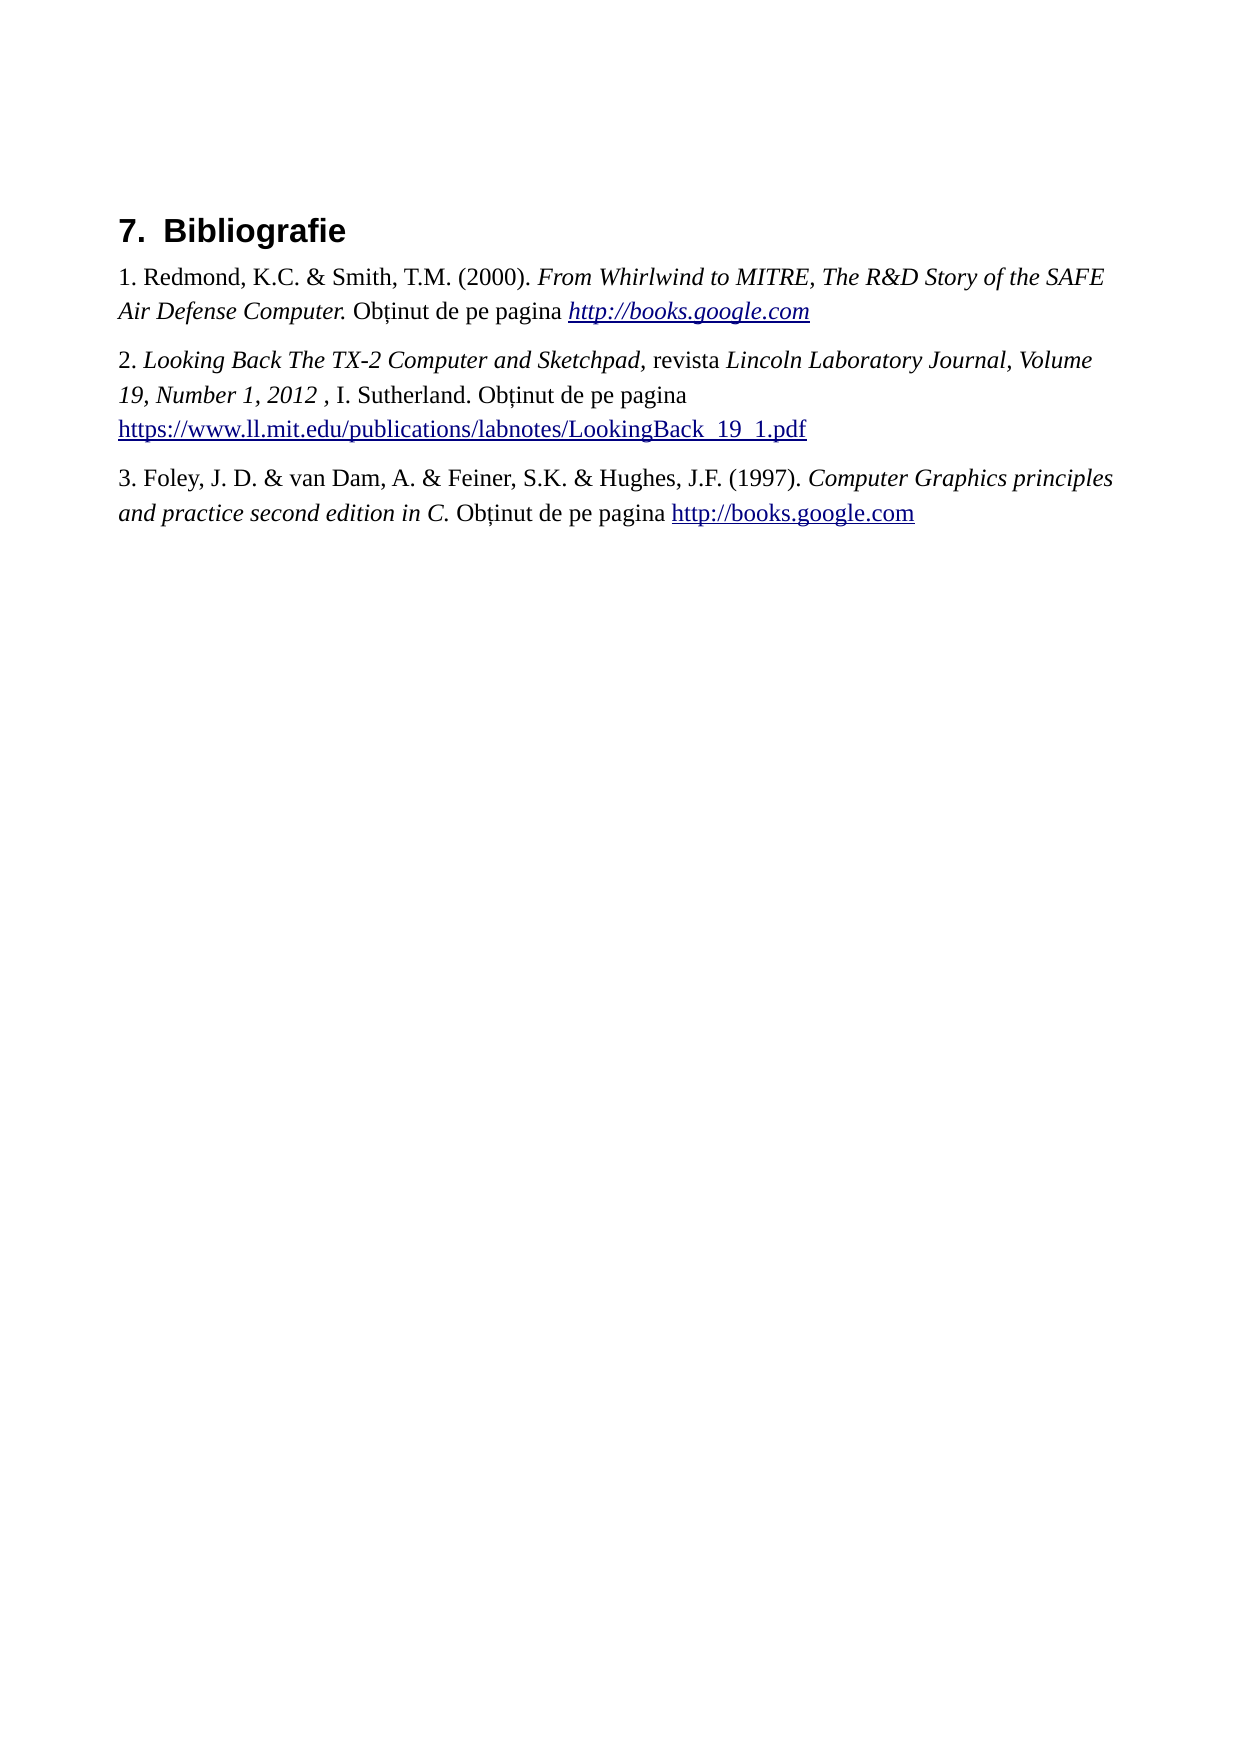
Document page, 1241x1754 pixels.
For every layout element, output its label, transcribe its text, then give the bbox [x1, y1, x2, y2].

subtitle Bibliografie [118, 211, 1122, 249]
text 2. Looking Back The TX-2 Computer and Sketchpad, revista Lincoln Laboratory Journal, Volume 19, Number 1, 2012 , I. Sutherland. Obținut de pe pagina https://www.ll.mit.edu/publications/labnotes/LookingBack_19_1.pdf [118, 345, 1122, 443]
text 3. Foley, J. D. & van Dam, A. & Feiner, S.K. & Hughes, J.F. (1997). Computer Graphics principles and practice second edition in C. Obținut de pe pagina http://books.google.com [118, 463, 1122, 527]
text 1. Redmond, K.C. & Smith, T.M. (2000). From Whirlwind to MITRE, The R&D Story of the SAFE Air Defense Computer. Obținut de pe pagina http://books.google.com [118, 262, 1122, 325]
